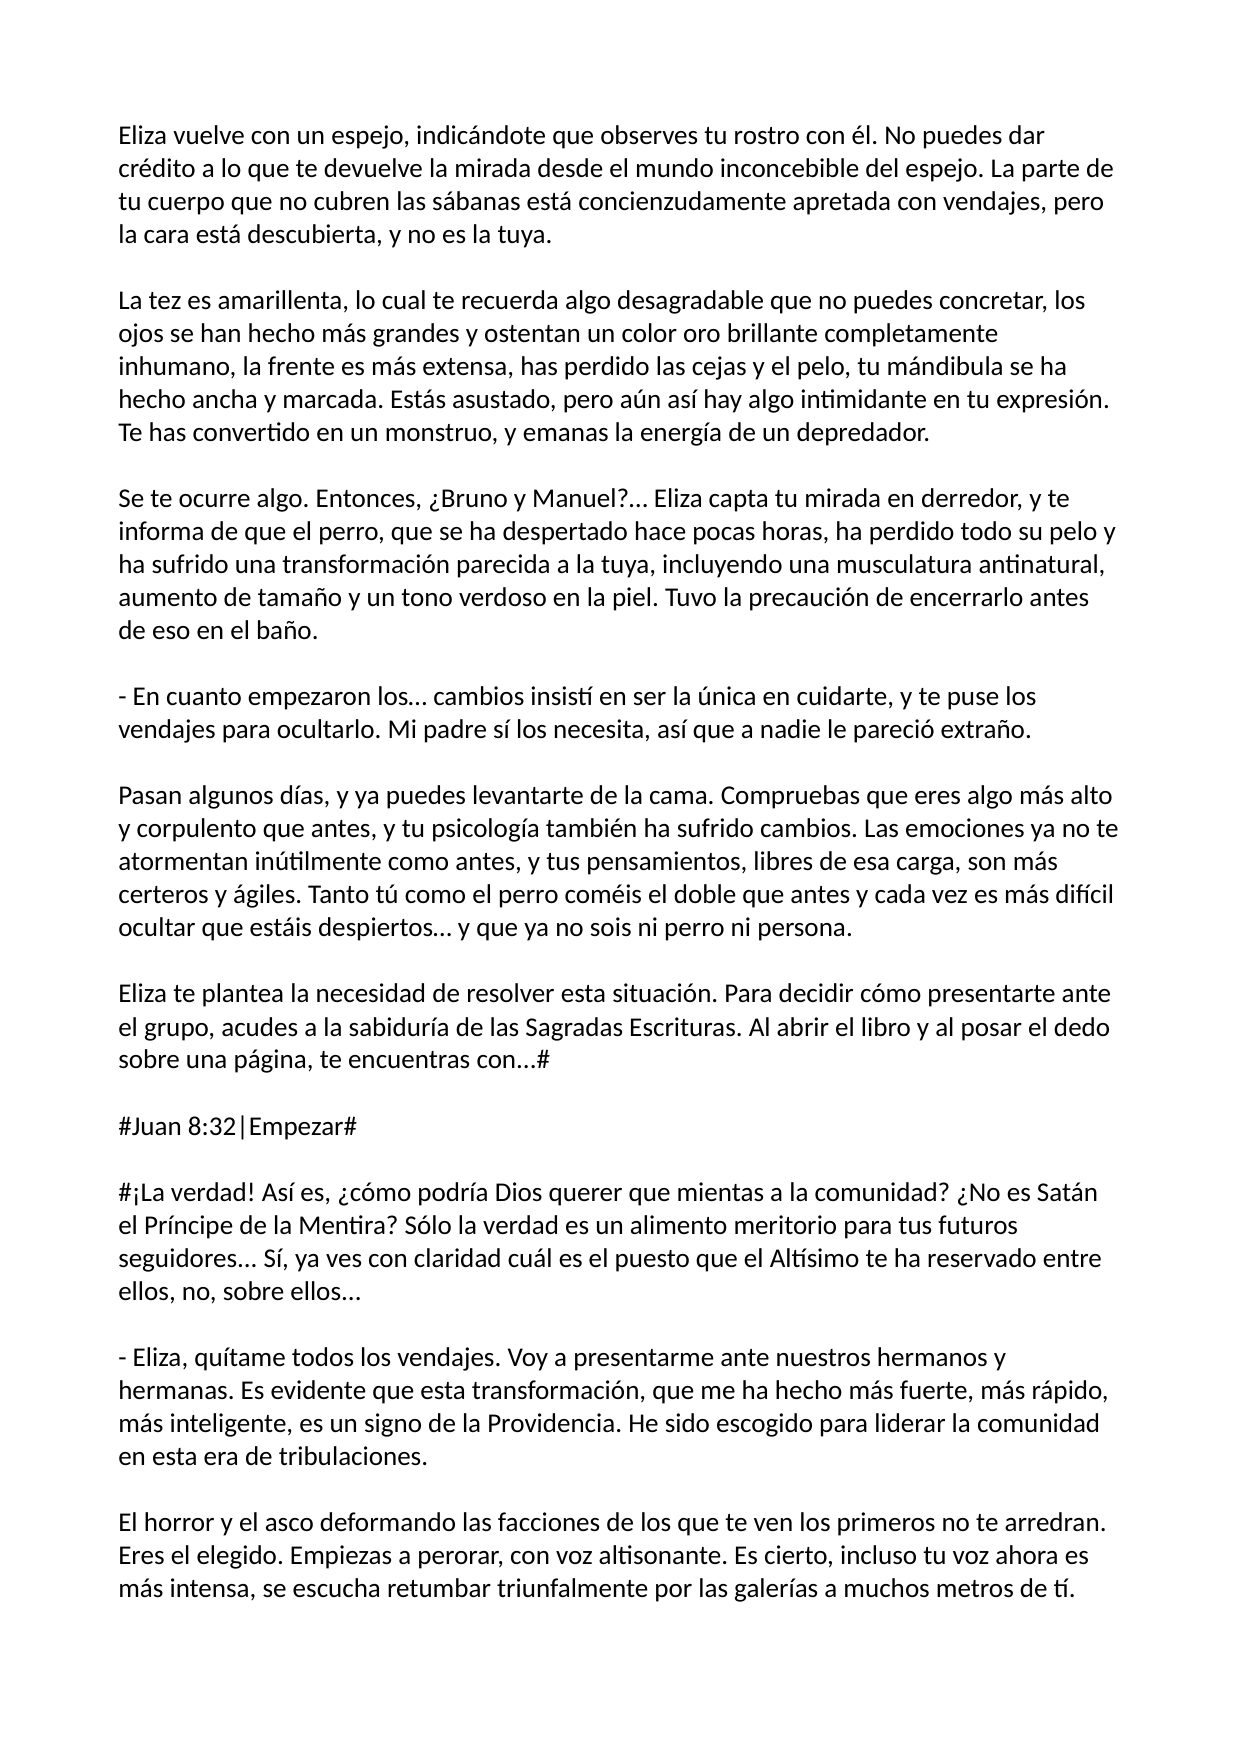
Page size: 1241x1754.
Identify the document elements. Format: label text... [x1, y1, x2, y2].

text Pasan algunos días, y ya puedes levantarte de la cama. Compruebas que eres algo más alto y corpulento que antes, y tu psicología también ha sufrido cambios. Las emociones ya no te atormentan inútilmente como antes, y tus pensamientos, libres de esa carga, son más certeros y ágiles. Tanto tú como el perro coméis el doble que antes y cada vez es más difícil ocultar que estáis despiertos… y que ya no sois ni perro ni persona. [118, 778, 1122, 944]
text #¡La verdad! Así es, ¿cómo podría Dios querer que mientas a la comunidad? ¿No es Satán el Príncipe de la Mentira? Sólo la verdad es un alimento meritorio para tus futuros seguidores... Sí, ya ves con claridad cuál es el puesto que el Altísimo te ha reservado entre ellos, no, sobre ellos... [118, 1175, 1122, 1307]
text - Eliza, quítame todos los vendajes. Voy a presentarme ante nuestros hermanos y hermanas. Es evidente que esta transformación, que me ha hecho más fuerte, más rápido, más inteligente, es un signo de la Providencia. He sido escogido para liderar la comunidad en esta era de tribulaciones. [118, 1340, 1122, 1472]
text La tez es amarillenta, lo cual te recuerda algo desagradable que no puedes concretar, los ojos se han hecho más grandes y ostentan un color oro brillante completamente inhumano, la frente es más extensa, has perdido las cejas y el pelo, tu mándibula se ha hecho ancha y marcada. Estás asustado, pero aún así hay algo intimidante en tu expresión. Te has convertido en un monstruo, y emanas la energía de un depredador. [118, 283, 1122, 448]
text Se te ocurre algo. Entonces, ¿Bruno y Manuel?… Eliza capta tu mirada en derredor, y te informa de que el perro, que se ha despertado hace pocas horas, ha perdido todo su pelo y ha sufrido una transformación parecida a la tuya, incluyendo una musculatura antinatural, aumento de tamaño y un tono verdoso en la piel. Tuvo la precaución de encerrarlo antes de eso en el baño. [118, 481, 1122, 646]
text Eliza vuelve con un espejo, indicándote que observes tu rostro con él. No puedes dar crédito a lo que te devuelve la mirada desde el mundo inconcebible del espejo. La parte de tu cuerpo que no cubren las sábanas está concienzudamente apretada con vendajes, pero la cara está descubierta, y no es la tuya. [118, 118, 1122, 250]
text El horror y el asco deformando las facciones de los que te ven los primeros no te arredran. Eres el elegido. Empiezas a perorar, con voz altisonante. Es cierto, incluso tu voz ahora es más intensa, se escucha retumbar triunfalmente por las galerías a muchos metros de tí. [118, 1505, 1122, 1604]
text #Juan 8:32|Empezar# [118, 1109, 1122, 1142]
text - En cuanto empezaron los… cambios insistí en ser la única en cuidarte, y te puse los vendajes para ocultarlo. Mi padre sí los necesita, así que a nadie le pareció extraño. [118, 679, 1122, 746]
text Eliza te plantea la necesidad de resolver esta situación. Para decidir cómo presentarte ante el grupo, acudes a la sabiduría de las Sagradas Escrituras. Al abrir el libro y al posar el dedo sobre una página, te encuentras con...# [118, 977, 1122, 1076]
